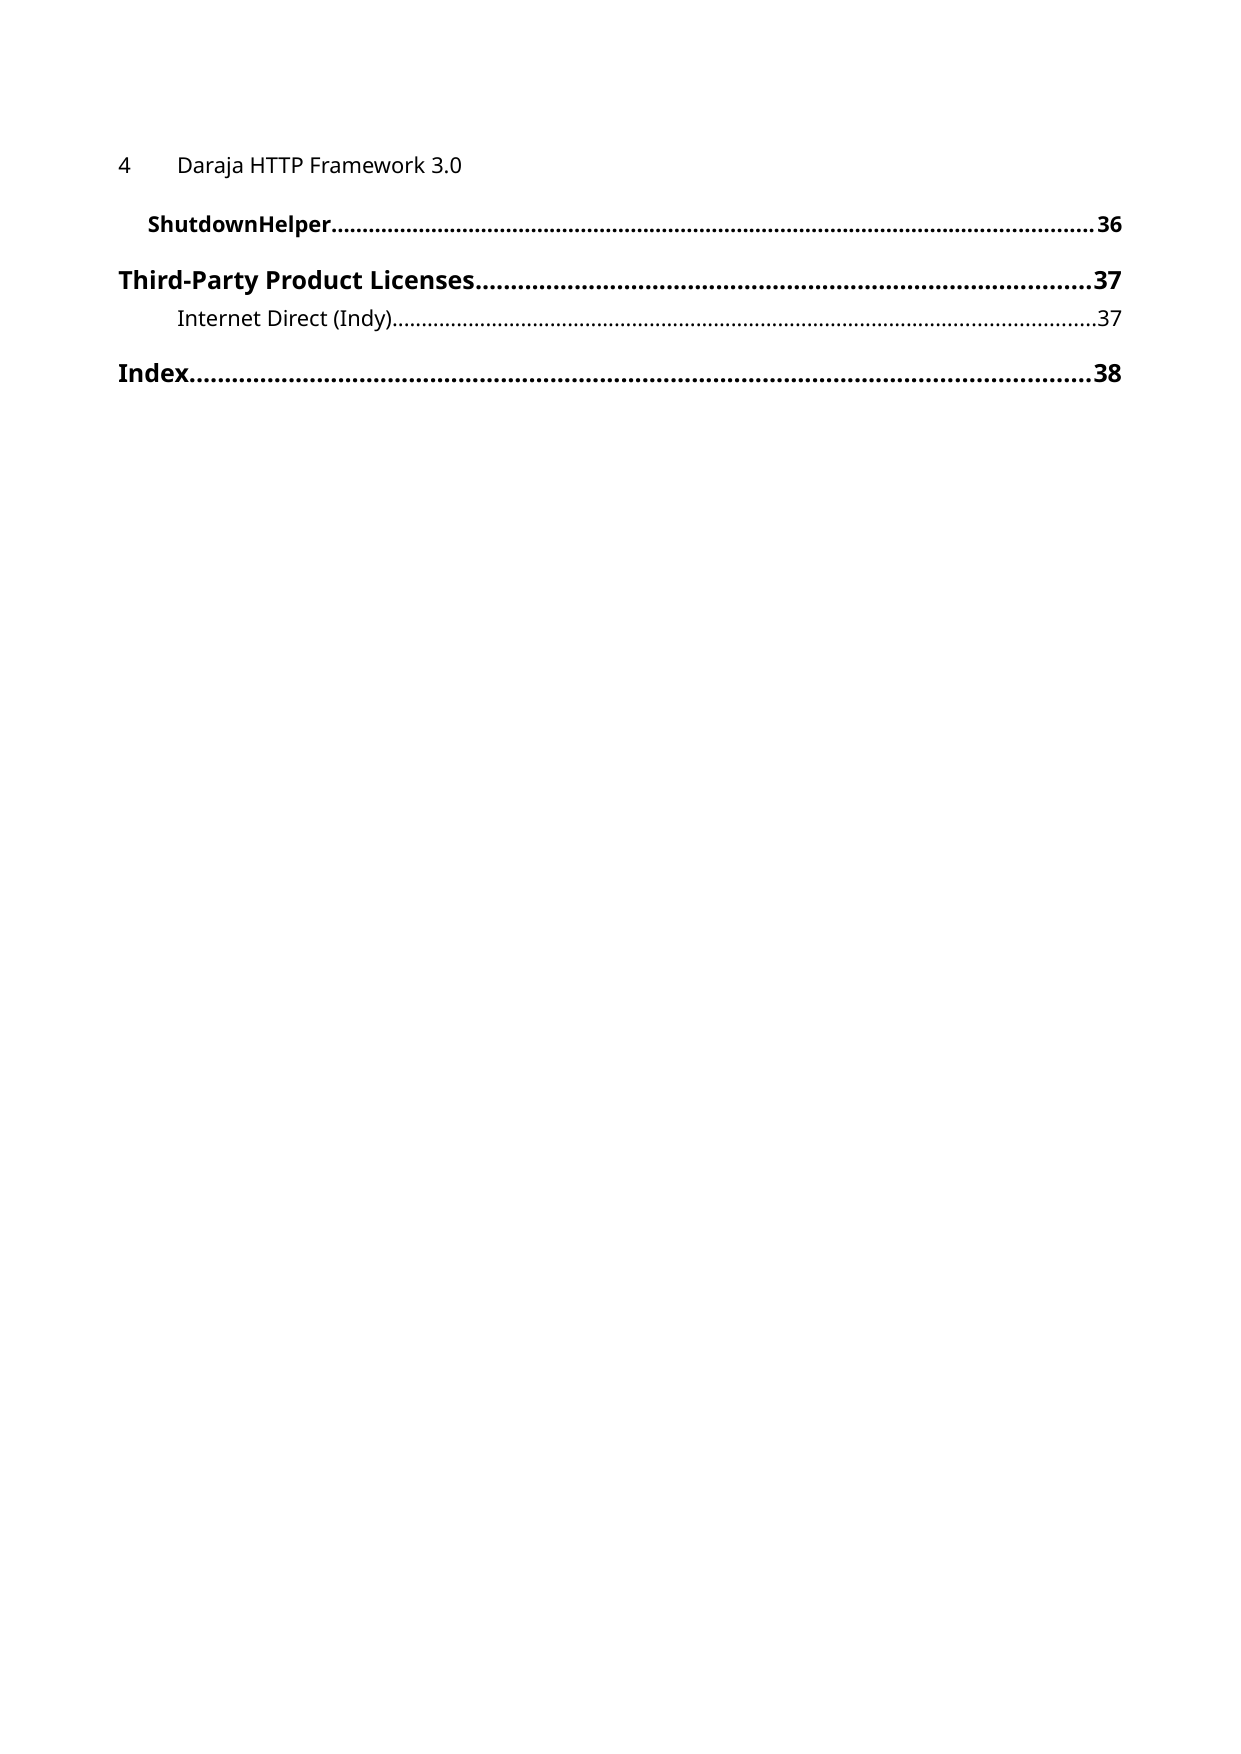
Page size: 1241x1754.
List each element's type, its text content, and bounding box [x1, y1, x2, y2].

text Third-Party Product Licenses 37 [118, 263, 1122, 297]
text ShutdownHelper 36 [148, 209, 1122, 239]
text Index 38 [118, 356, 1122, 390]
text Internet Direct (Indy) 37 [177, 303, 1122, 332]
